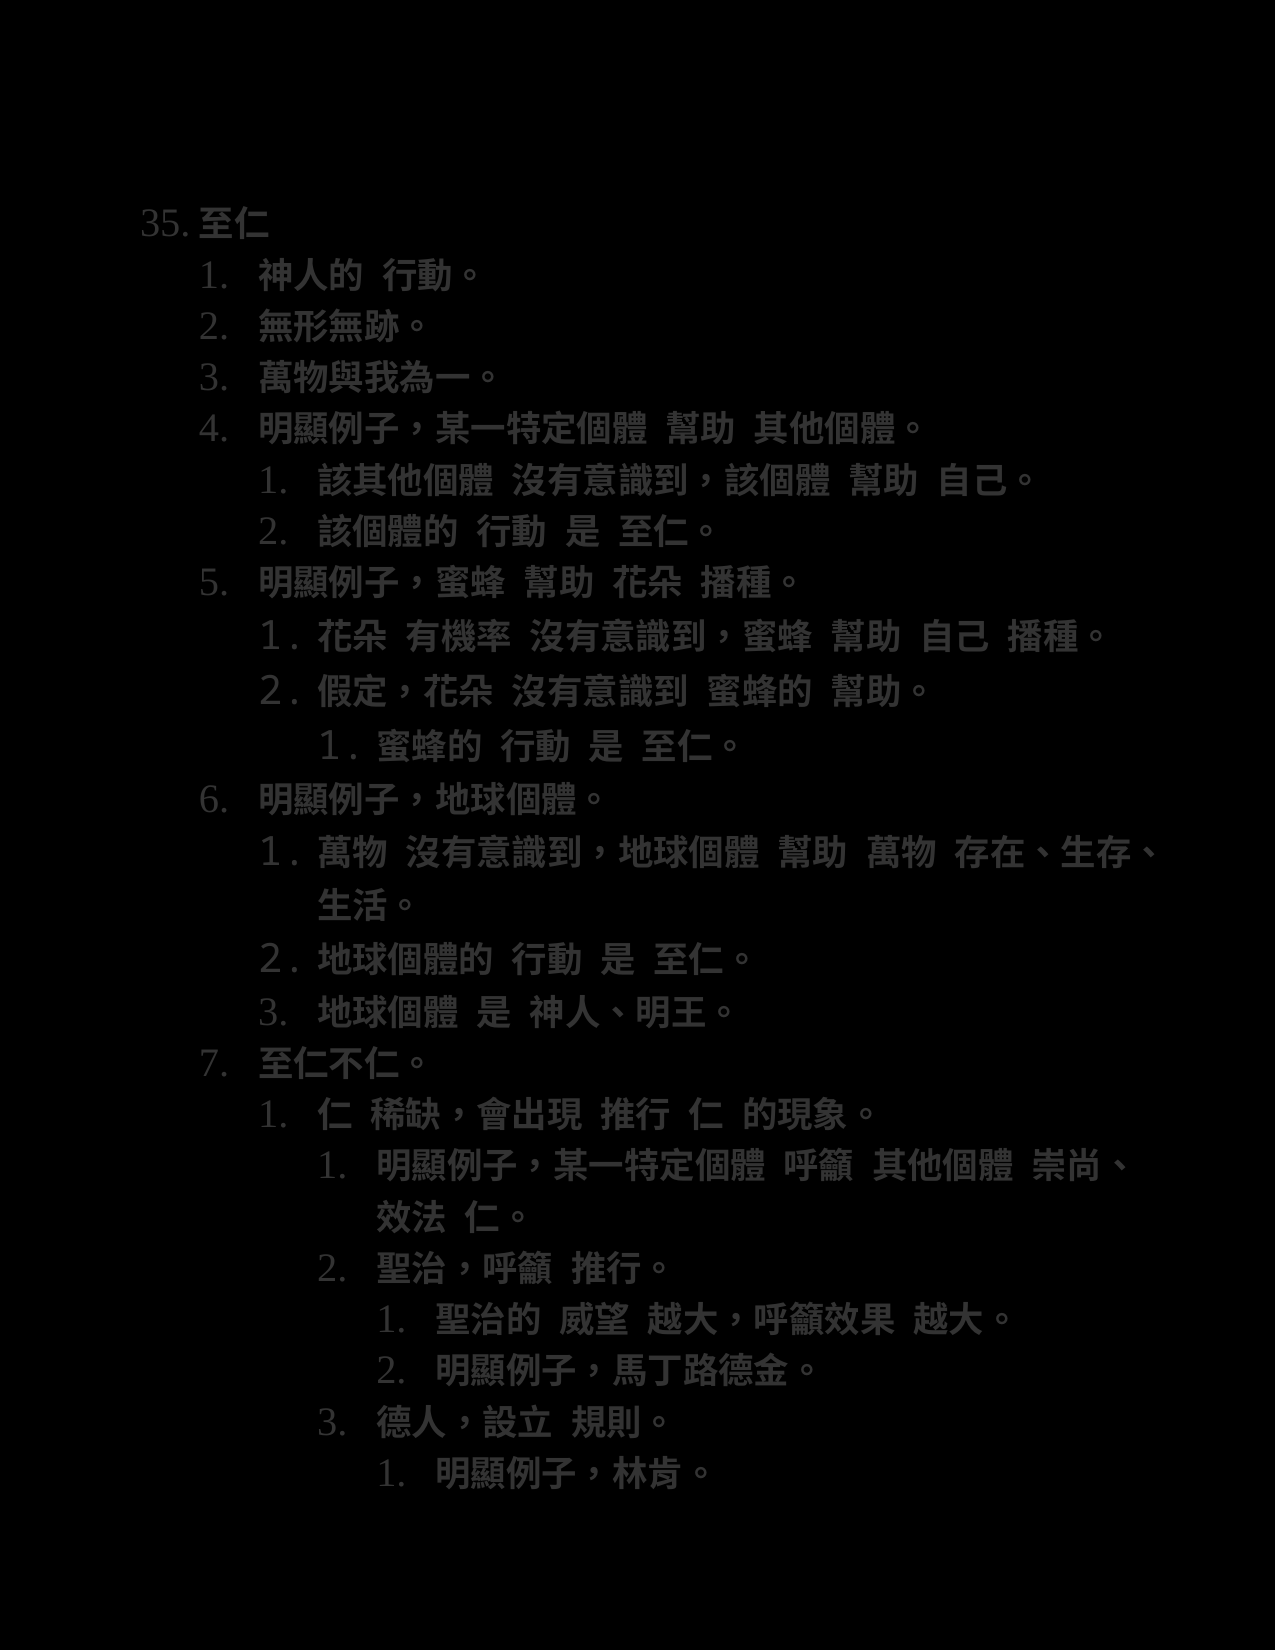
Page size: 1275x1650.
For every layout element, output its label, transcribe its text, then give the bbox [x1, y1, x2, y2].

list 至仁 [140, 196, 1157, 247]
list 萬物 沒有意識到，地球個體 幫助 萬物 存在、生存、生活。 [258, 822, 1157, 929]
list 德人，設立 規則。 [317, 1394, 1157, 1445]
list 萬物與我為一。 [199, 349, 1157, 401]
list 明顯例子，馬丁路德金。 [376, 1343, 1157, 1394]
list 假定，花朵 沒有意識到 蜜蜂的 幫助。 [258, 661, 1157, 716]
list 聖治的 威望 越大，呼籲效果 越大。 [376, 1291, 1157, 1343]
list 明顯例子，林肯。 [376, 1445, 1157, 1496]
list 該其他個體 沒有意識到，該個體 幫助 自己。 [258, 452, 1157, 503]
list 花朵 有機率 沒有意識到，蜜蜂 幫助 自己 播種。 [258, 606, 1157, 661]
list 明顯例子，某一特定個體 呼籲 其他個體 崇尚、效法 仁。 [317, 1138, 1157, 1240]
list 明顯例子，地球個體。 [199, 771, 1157, 822]
list 神人的 行動。 [199, 247, 1157, 298]
list 蜜蜂的 行動 是 至仁。 [317, 716, 1157, 771]
list 地球個體 是 神人、明王。 [258, 984, 1157, 1035]
list 明顯例子，某一特定個體 幫助 其他個體。 [199, 401, 1157, 452]
list 地球個體的 行動 是 至仁。 [258, 929, 1157, 984]
list 無形無跡。 [199, 298, 1157, 349]
list 聖治，呼籲 推行。 [317, 1240, 1157, 1291]
list 該個體的 行動 是 至仁。 [258, 503, 1157, 554]
list 至仁不仁。 [199, 1035, 1157, 1086]
list 明顯例子，蜜蜂 幫助 花朵 播種。 [199, 554, 1157, 606]
list 仁 稀缺，會出現 推行 仁 的現象。 [258, 1086, 1157, 1138]
